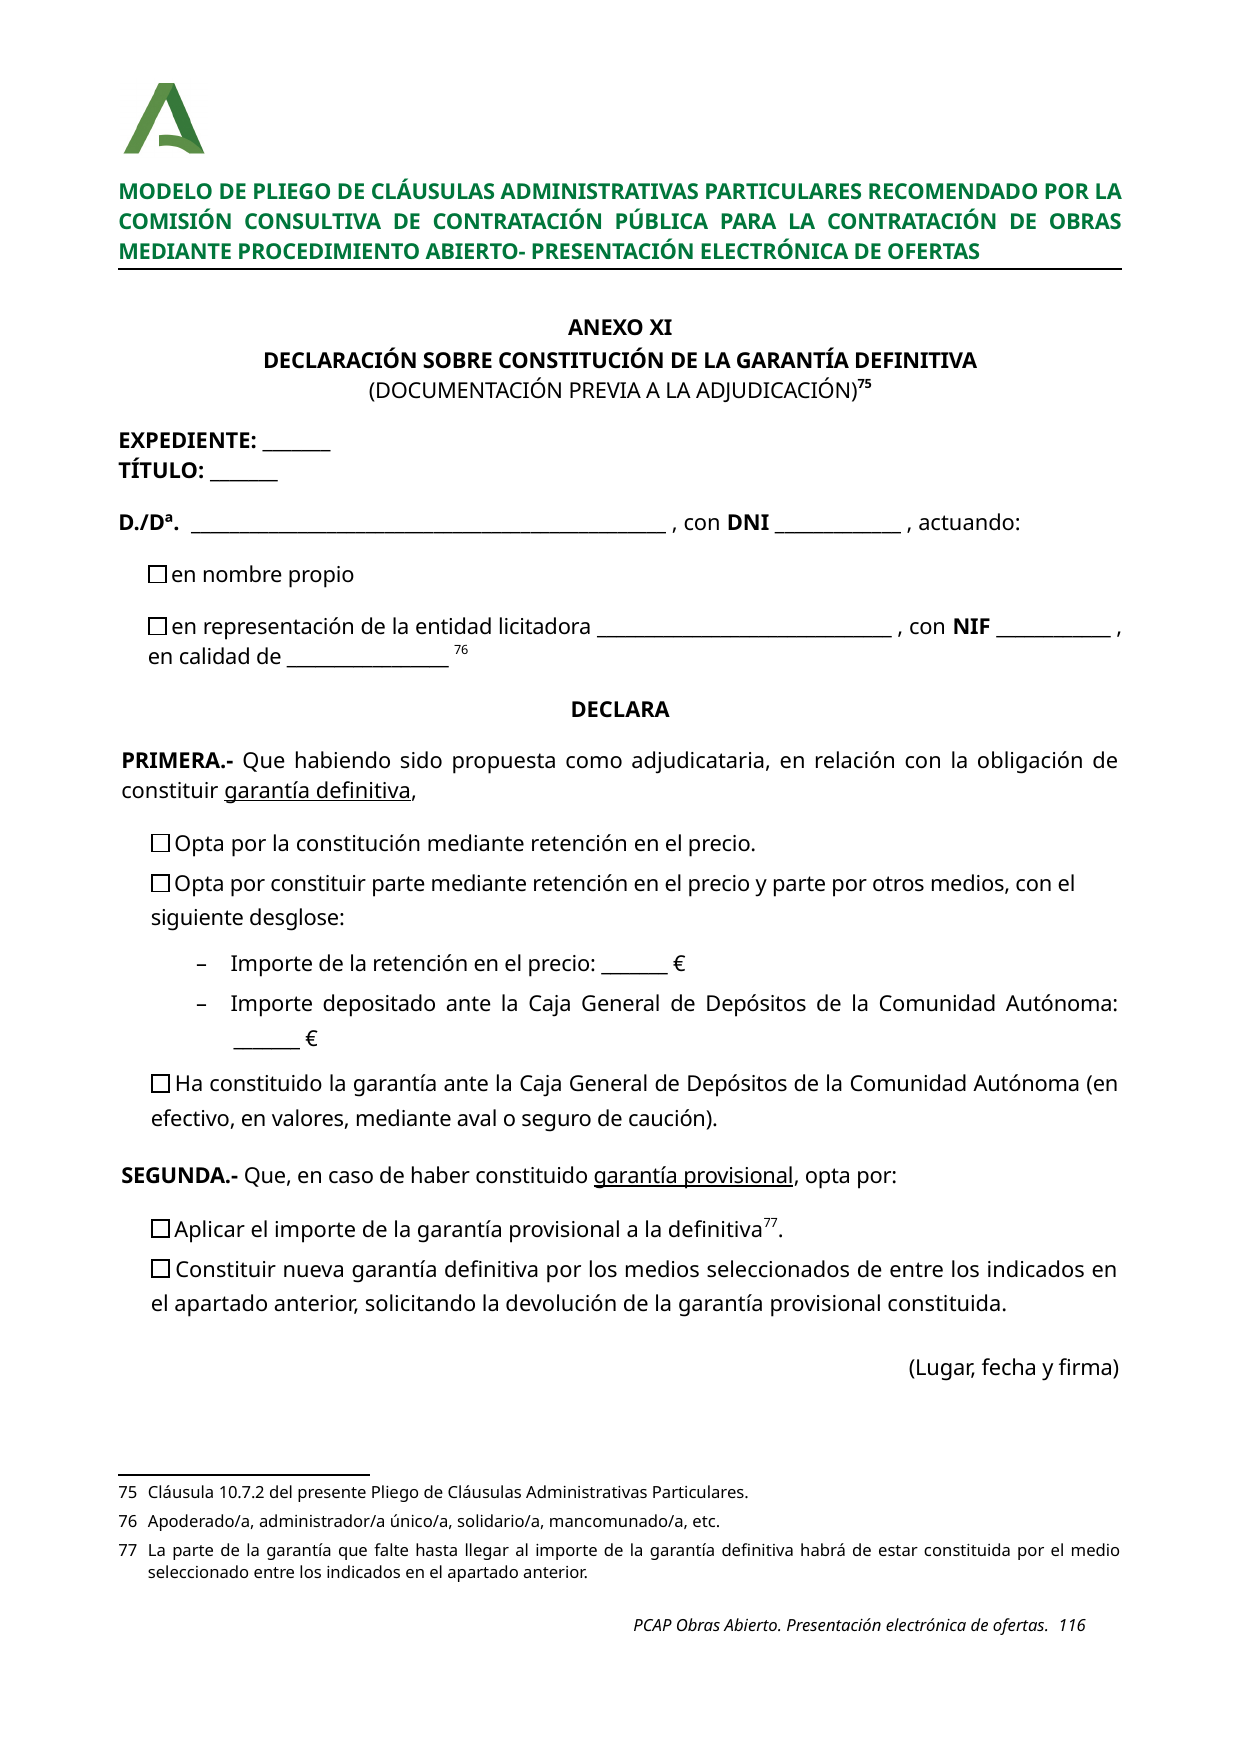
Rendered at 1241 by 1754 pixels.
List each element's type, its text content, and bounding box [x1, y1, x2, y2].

list Importe depositado ante la Caja General de Depósitos de la Comunidad Autónoma: _______ € [193, 985, 1122, 1055]
text Opta por constituir parte mediante retención en el precio y parte por otros medios, con el siguiente desglose: [148, 865, 1122, 935]
text en representación de la entidad licitadora _______________________________ , con NIF ____________ , en calidad de _________________ [148, 611, 1122, 671]
text TÍTULO: _______ [118, 455, 1122, 485]
text EXPEDIENTE: _______ [118, 425, 1122, 455]
text Ha constituido la garantía ante la Caja General de Depósitos de la Comunidad Autónoma (en efectivo, en valores, mediante aval o seguro de caución). [148, 1066, 1122, 1135]
text DECLARACIÓN SOBRE CONSTITUCIÓN DE LA GARANTÍA DEFINITIVA [118, 342, 1122, 375]
text La parte de la garantía que falte hasta llegar al importe de la garantía definitiva habrá de estar constituida por el medio seleccionado entre los indicados en el apartado anterior. [118, 1538, 1122, 1584]
text MODELO DE PLIEGO DE CLÁUSULAS ADMINISTRATIVAS PARTICULARES RECOMENDADO POR LA COMISIÓN CONSULTIVA DE CONTRATACIÓN PÚBLICA PARA LA CONTRATACIÓN DE OBRAS MEDIANTE PROCEDIMIENTO ABIERTO- PRESENTACIÓN ELECTRÓNICA DE OFERTAS [118, 176, 1122, 268]
text Constituir nueva garantía definitiva por los medios seleccionados de entre los indicados en el apartado anterior, solicitando la devolución de la garantía provisional constituida. [148, 1251, 1122, 1321]
text Opta por la constitución mediante retención en el precio. [148, 825, 1122, 858]
text Apoderado/a, administrador/a único/a, solidario/a, mancomunado/a, etc. [118, 1509, 1122, 1532]
text ANEXO XI [118, 312, 1122, 342]
text Cláusula 10.7.2 del presente Pliego de Cláusulas Administrativas Particulares. [118, 1481, 1122, 1504]
text Aplicar el importe de la garantía provisional a la definitiva. [148, 1211, 1122, 1243]
text PRIMERA.- Que habiendo sido propuesta como adjudicataria, en relación con la obligación de constituir garantía definitiva, [118, 742, 1122, 807]
text (DOCUMENTACIÓN PREVIA A LA ADJUDICACIÓN) [118, 375, 1122, 407]
text en nombre propio [148, 559, 1122, 589]
text D./Dª. _________________________________________________ , con DNI _____________ , actuando: [118, 507, 1122, 537]
text (Lugar, fecha y firma) [118, 1349, 1122, 1384]
list Importe de la retención en el precio: _______ € [193, 945, 1122, 978]
text SEGUNDA.- Que, en caso de haber constituido garantía provisional, opta por: [118, 1157, 1122, 1193]
picture [119, 78, 209, 158]
text DECLARA [118, 694, 1122, 724]
